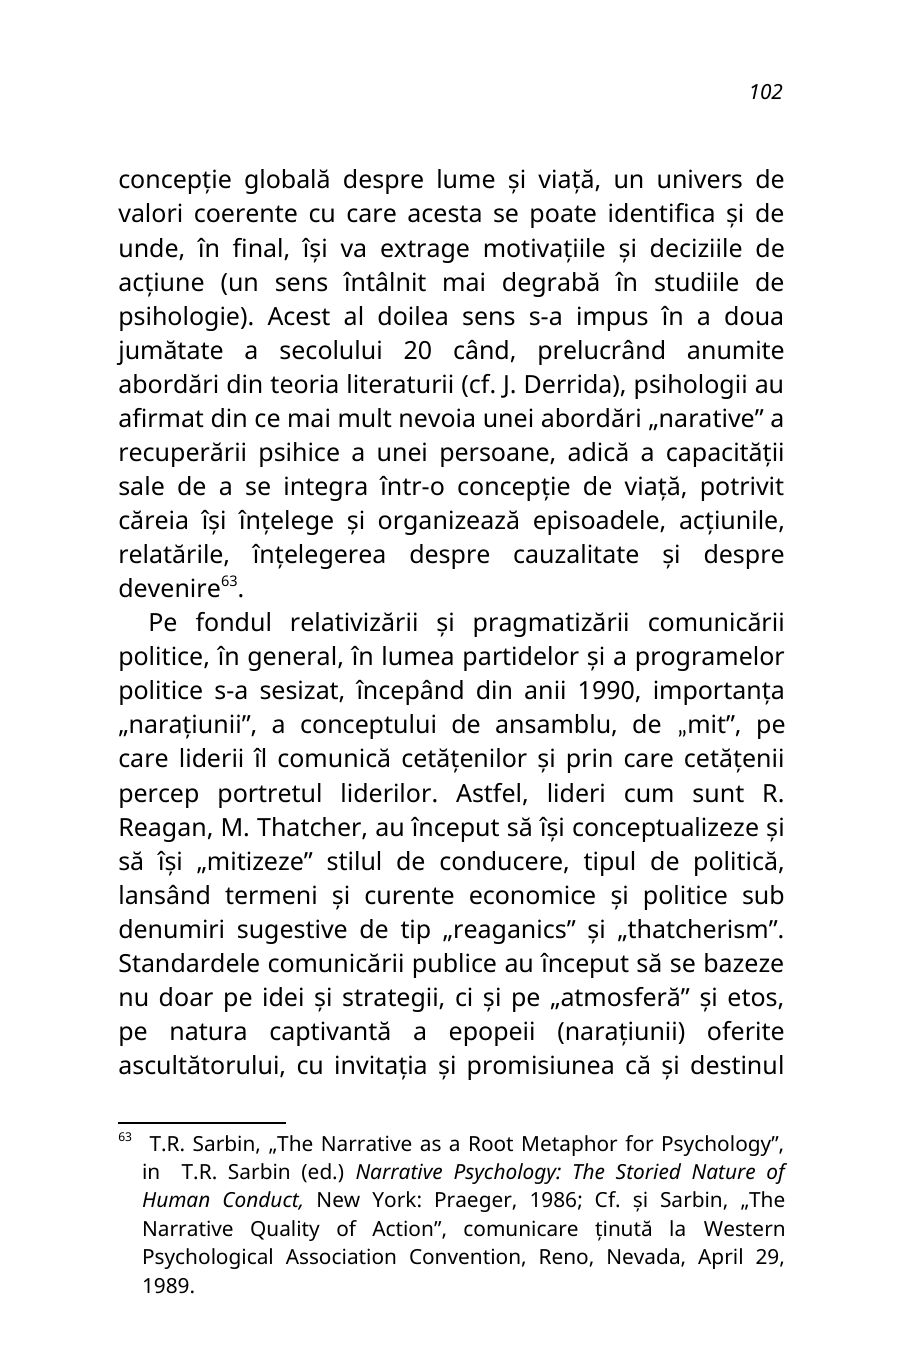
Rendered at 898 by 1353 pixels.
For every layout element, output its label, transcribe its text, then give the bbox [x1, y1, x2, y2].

text concepţie globală despre lume şi viaţă, un univers de valori coerente cu care acesta se poate identifica şi de unde, în final, îşi va extrage motivaţiile şi deciziile de acţiune (un sens întâlnit mai degrabă în studiile de psihologie). Acest al doilea sens s-a impus în a doua jumătate a secolului 20 când, prelucrând anumite abordări din teoria literaturii (cf. J. Derrida), psihologii au afirmat din ce mai mult nevoia unei abordări „narative” a recuperării psihice a unei persoane, adică a capacităţii sale de a se integra într-o concepţie de viaţă, potrivit căreia îşi înţelege şi organizează episoadele, acţiunile, relatările, înţelegerea despre cauzalitate şi despre devenire. [118, 162, 786, 605]
text Pe fondul relativizării şi pragmatizării comunicării politice, în general, în lumea partidelor şi a programelor politice s-a sesizat, începând din anii 1990, importanţa „naraţiunii”, a conceptului de ansamblu, de „mit”, pe care liderii îl comunică cetăţenilor şi prin care cetăţenii percep portretul liderilor. Astfel, lideri cum sunt R. Reagan, M. Thatcher, au început să îşi conceptualizeze şi să îşi „mitizeze” stilul de conducere, tipul de politică, lansând termeni şi curente economice şi politice sub denumiri sugestive de tip „reaganics” şi „thatcherism”. Standardele comunicării publice au început să se bazeze nu doar pe idei şi strategii, ci şi pe „atmosferă” şi etos, pe natura captivantă a epopeii (naraţiunii) oferite ascultătorului, cu invitaţia şi promisiunea că şi destinul [118, 605, 786, 1082]
text T.R. Sarbin, „The Narrative as a Root Metaphor for Psychology”, in T.R. Sarbin (ed.) Narrative Psychology: The Storied Nature of Human Conduct, New York: Praeger, 1986; Cf. şi Sarbin, „The Narrative Quality of Action”, comunicare ţinută la Western Psychological Association Convention, Reno, Nevada, April 29, 1989. [118, 1129, 786, 1299]
